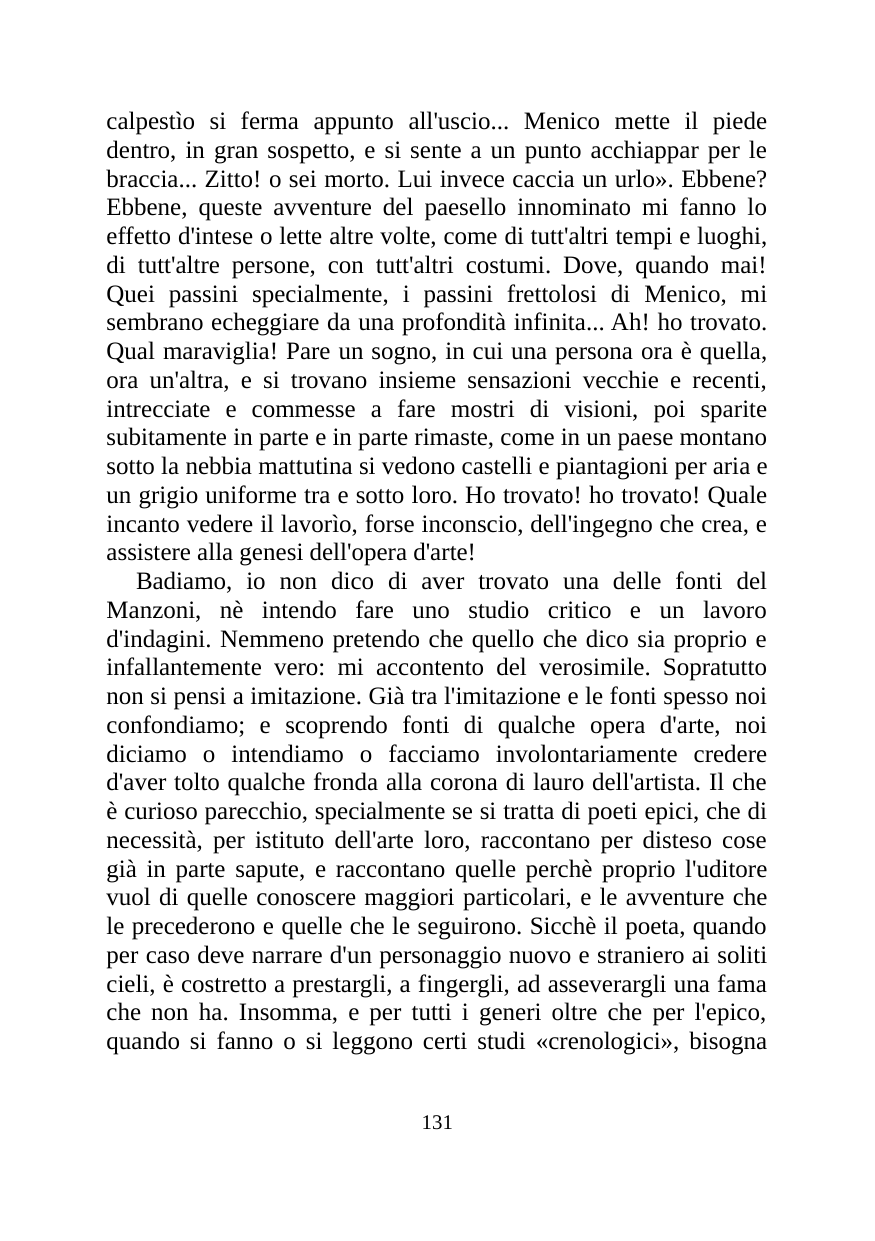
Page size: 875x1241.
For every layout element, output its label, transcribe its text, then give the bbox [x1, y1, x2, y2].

text Badiamo, io non dico di aver trovato una delle fonti del Manzoni, nè intendo fare uno studio critico e un lavoro d'indagini. Nemmeno pretendo che quello che dico sia proprio e infallantemente vero: mi accontento del verosimile. Sopratutto non si pensi a imitazione. Già tra l'imitazione e le fonti spesso noi confondiamo; e scoprendo fonti di qualche opera d'arte, noi diciamo o intendiamo o facciamo involontariamente credere d'aver tolto qualche fronda alla corona di lauro dell'artista. Il che è curioso parecchio, specialmente se si tratta di poeti epici, che di necessità, per istituto dell'arte loro, raccontano per disteso cose già in parte sapute, e raccontano quelle perchè proprio l'uditore vuol di quelle conoscere maggiori particolari, e le avventure che le precederono e quelle che le seguirono. Sicchè il poeta, quando per caso deve narrare d'un personaggio nuovo e straniero ai soliti cieli, è costretto a prestargli, a fingergli, ad asseverargli una fama che non ha. Insomma, e per tutti i generi oltre che per l'epico, quando si fanno o si leggono certi studi «crenologici», bisogna [106, 566, 768, 1055]
text calpestìo si ferma appunto all'uscio... Menico mette il piede dentro, in gran sospetto, e si sente a un punto acchiappar per le braccia... Zitto! o sei morto. Lui invece caccia un urlo». Ebbene? Ebbene, queste avventure del paesello innominato mi fanno lo effetto d'intese o lette altre volte, come di tutt'altri tempi e luoghi, di tutt'altre persone, con tutt'altri costumi. Dove, quando mai! Quei passini specialmente, i passini frettolosi di Menico, mi sembrano echeggiare da una profondità infinita... Ah! ho trovato. Qual maraviglia! Pare un sogno, in cui una persona ora è quella, ora un'altra, e si trovano insieme sensazioni vecchie e recenti, intrecciate e commesse a fare mostri di visioni, poi sparite subitamente in parte e in parte rimaste, come in un paese montano sotto la nebbia mattutina si vedono castelli e piantagioni per aria e un grigio uniforme tra e sotto loro. Ho trovato! ho trovato! Quale incanto vedere il lavorìo, forse inconscio, dell'ingegno che crea, e assistere alla genesi dell'opera d'arte! [106, 106, 768, 566]
